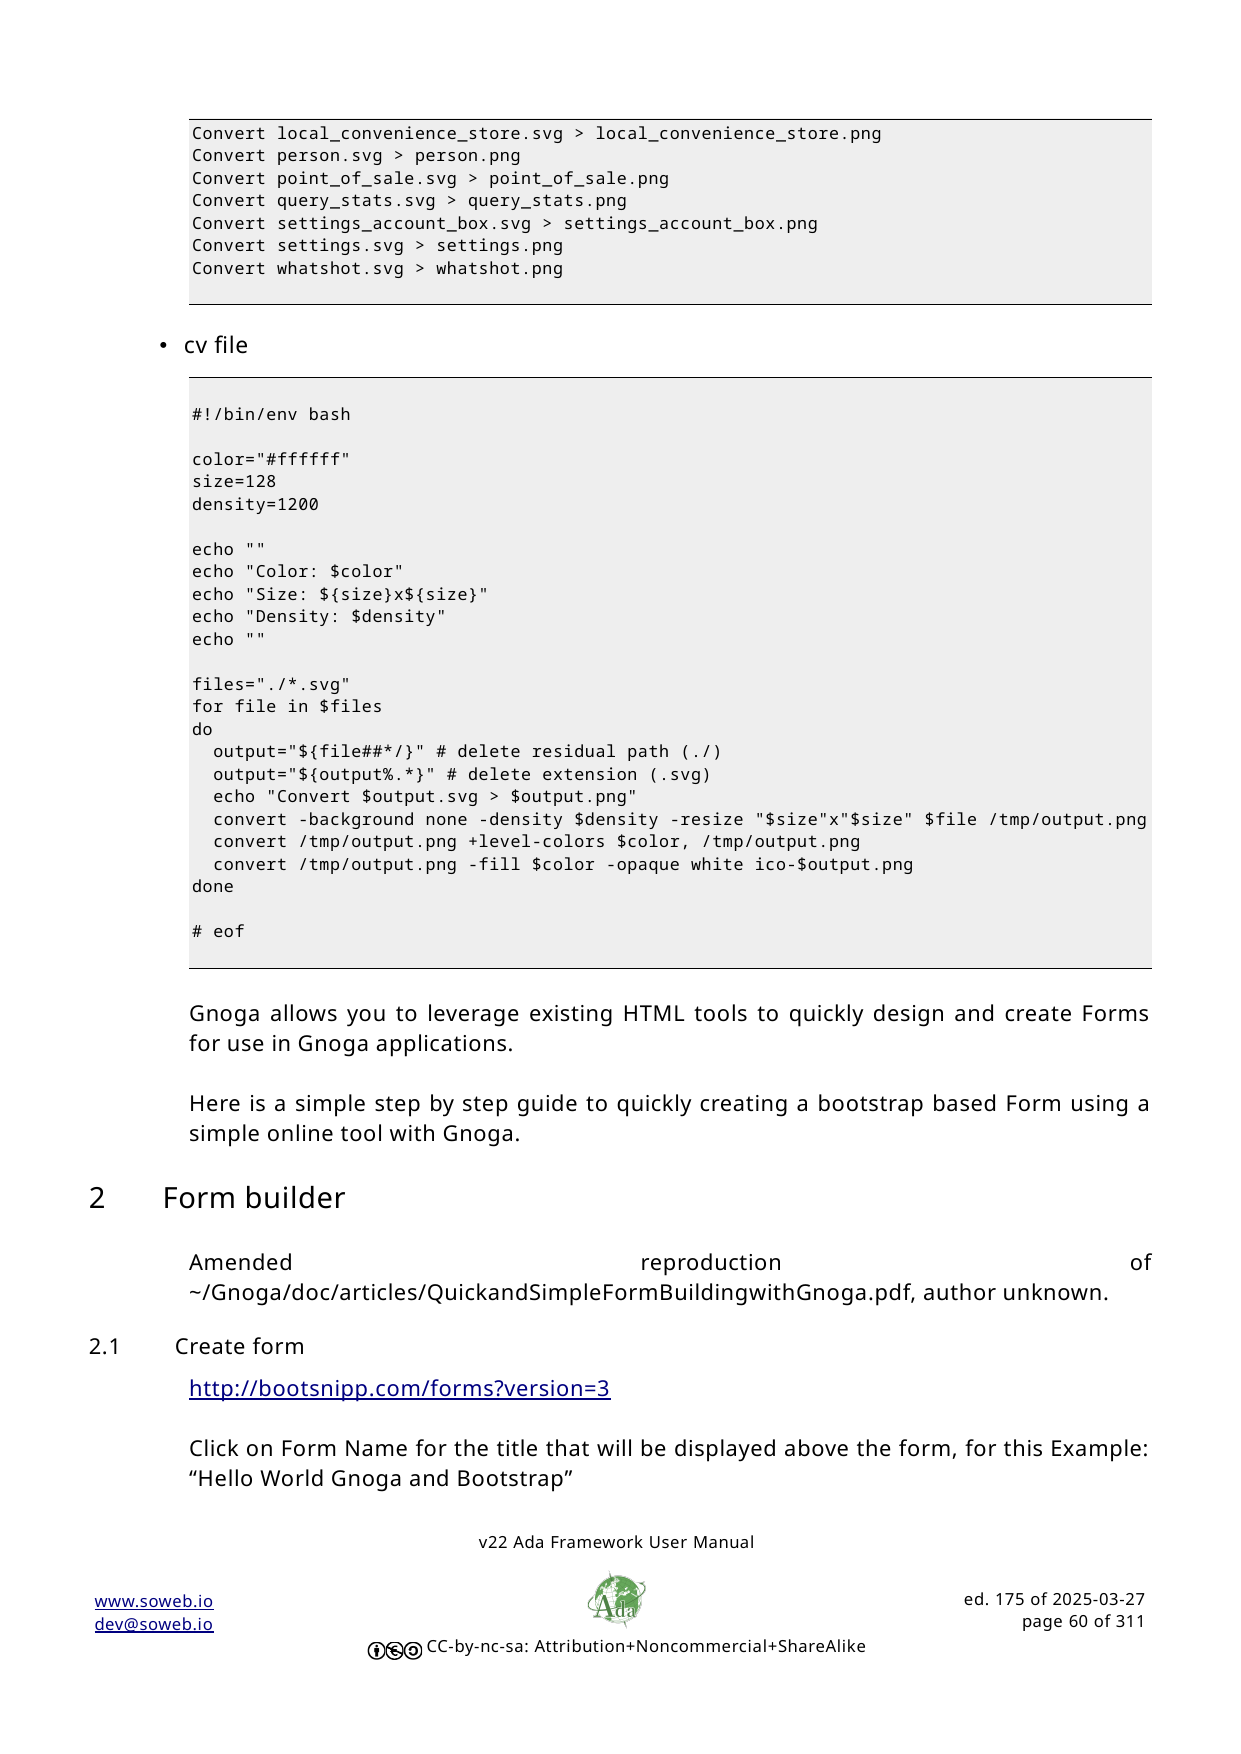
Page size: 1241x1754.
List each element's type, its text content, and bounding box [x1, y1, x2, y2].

list output="${output%.*}" # delete extension (.svg) [189, 760, 1152, 782]
list color="#ffffff" [189, 445, 1152, 467]
list Convert person.svg > person.png [189, 141, 1152, 163]
list # eof [189, 917, 1152, 968]
list echo "" [189, 535, 1152, 557]
list echo "Size: ${size}x${size}" [189, 580, 1152, 602]
list echo "Density: $density" [189, 602, 1152, 625]
picture [587, 1570, 646, 1629]
picture [367, 1642, 423, 1660]
list Convert query_stats.svg > query_stats.png [189, 186, 1152, 208]
list output="${file##*/}" # delete residual path (./) [189, 737, 1152, 760]
list done [189, 872, 1152, 895]
list echo "Color: $color" [189, 557, 1152, 580]
list do [189, 715, 1152, 737]
list Convert point_of_sale.svg > point_of_sale.png [189, 163, 1152, 186]
text Amended reproduction of ~/Gnoga/doc/articles/QuickandSimpleFormBuildingwithGnoga.pdf, author unknown. [189, 1247, 1152, 1307]
subtitle Form builder [88, 1178, 1152, 1217]
text Gnoga allows you to leverage existing HTML tools to quickly design and create Forms for use in Gnoga applications. [189, 998, 1152, 1058]
list density=1200 [189, 490, 1152, 512]
list Convert settings_account_box.svg > settings_account_box.png [189, 208, 1152, 231]
list convert -background none -density $density -resize "$size"x"$size" $file /tmp/output.png [189, 805, 1152, 827]
list size=128 [189, 467, 1152, 490]
list echo "Convert $output.svg > $output.png" [189, 782, 1152, 805]
text Click on Form Name for the title that will be displayed above the form, for this Example: “Hello World Gnoga and Bootstrap” [189, 1433, 1152, 1493]
text Here is a simple step by step guide to quickly creating a bootstrap based Form using a simple online tool with Gnoga. [189, 1088, 1152, 1148]
list #!/bin/env bash [189, 378, 1152, 422]
subtitle cv file [159, 328, 1152, 359]
list Convert settings.svg > settings.png [189, 231, 1152, 253]
list for file in $files [189, 692, 1152, 715]
subtitle Create form [88, 1331, 1152, 1361]
list echo "" [189, 625, 1152, 647]
text http://bootsnipp.com/forms?version=3 [189, 1373, 1152, 1403]
list convert /tmp/output.png -fill $color -opaque white ico-$output.png [189, 850, 1152, 872]
list Convert local_convenience_store.svg > local_convenience_store.png [189, 120, 1152, 141]
list files="./*.svg" [189, 670, 1152, 692]
list convert /tmp/output.png +level-colors $color, /tmp/output.png [189, 827, 1152, 850]
list Convert whatshot.svg > whatshot.png [189, 253, 1152, 304]
